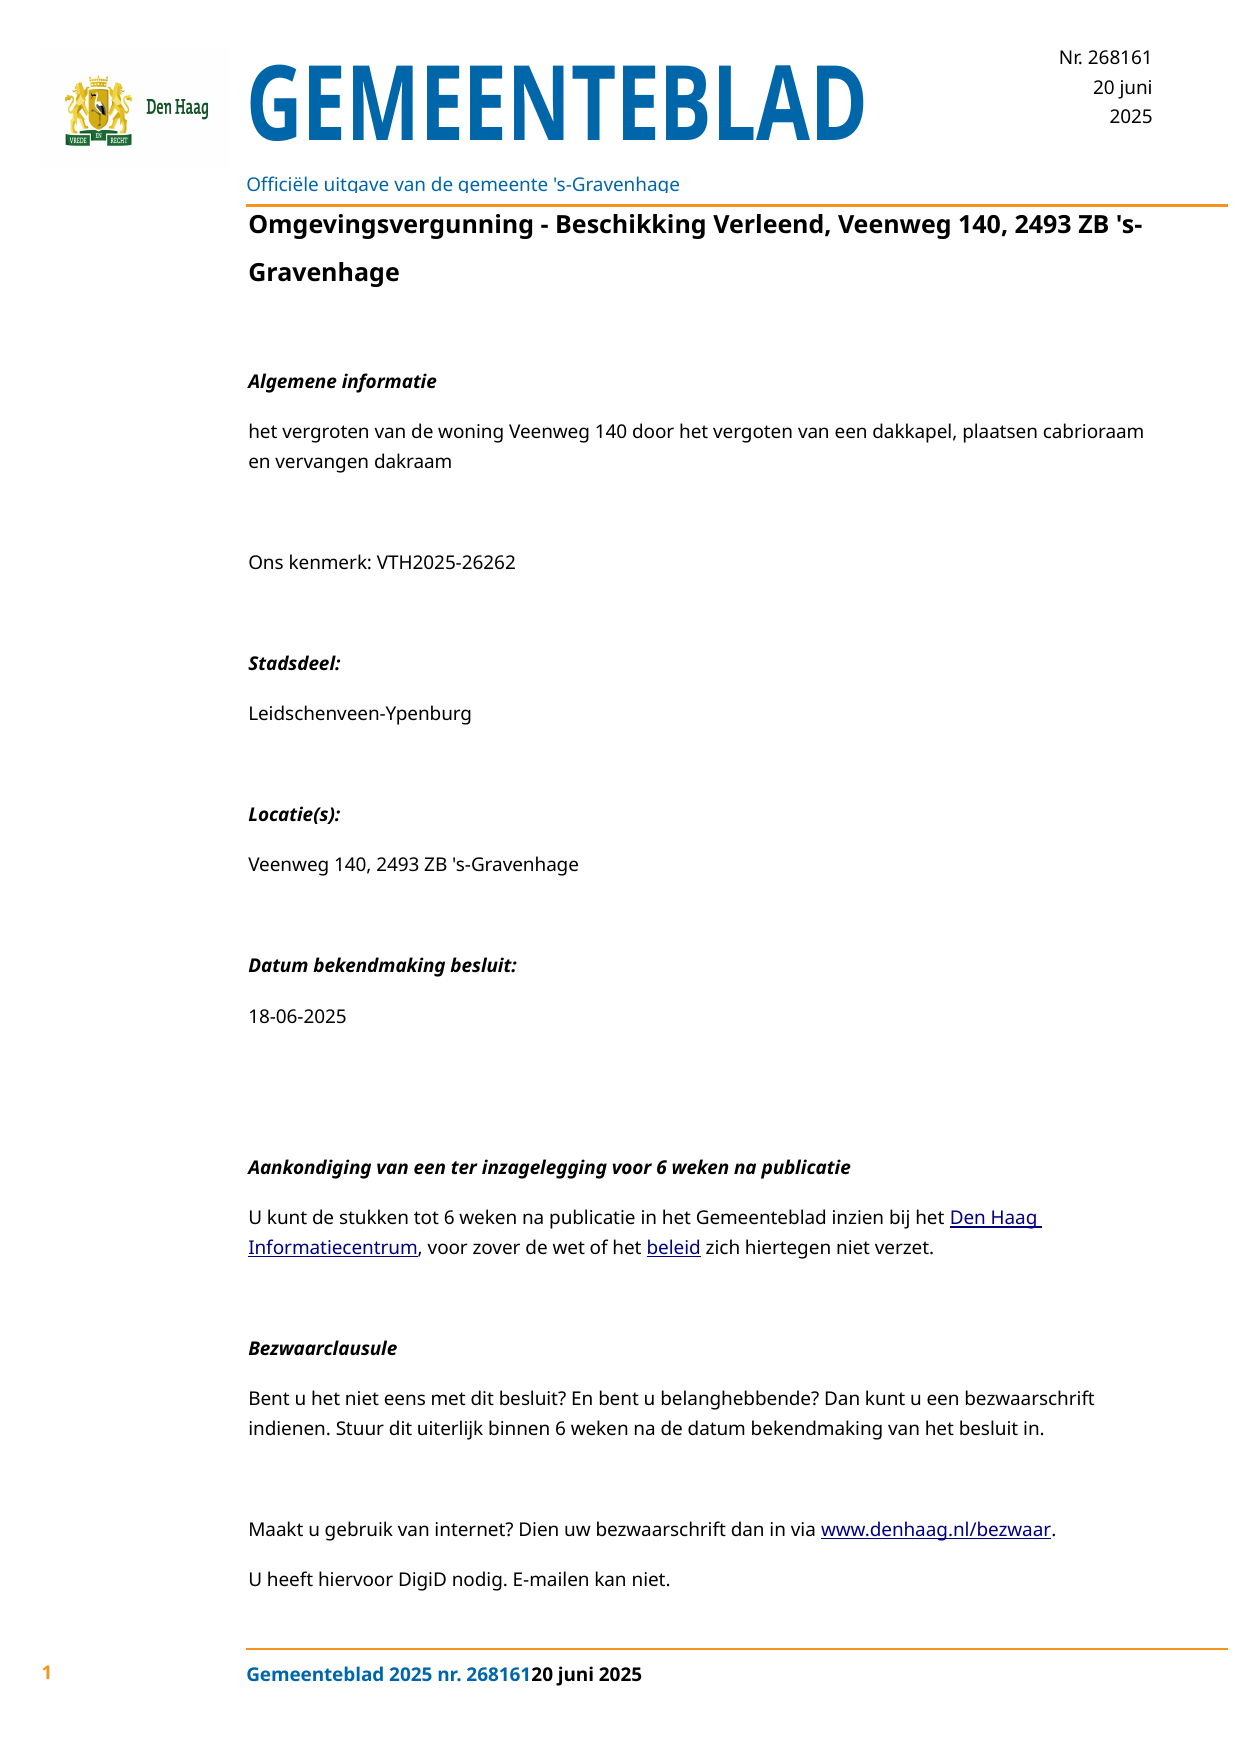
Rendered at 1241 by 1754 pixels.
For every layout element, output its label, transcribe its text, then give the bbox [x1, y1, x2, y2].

text Algemene informatie [248, 368, 1152, 394]
picture [41, 47, 231, 172]
text Aankondiging van een ter inzagelegging voor 6 weken na publicatie [248, 1154, 1152, 1180]
text Maakt u gebruik van internet? Dien uw bezwaarschrift dan in via www.denhaag.nl/bezwaar. [248, 1516, 1152, 1542]
text het vergroten van de woning Veenweg 140 door het vergoten van een dakkapel, plaatsen cabrioraam en vervangen dakraam [248, 419, 1152, 474]
text Locatie(s): [248, 801, 1152, 827]
text Ons kenmerk: VTH2025-26262 [248, 549, 1152, 575]
text Stadsdeel: [248, 650, 1152, 676]
text Bent u het niet eens met dit besluit? En bent u belanghebbende? Dan kunt u een bezwaarschrift indienen. Stuur dit uiterlijk binnen 6 weken na de datum bekendmaking van het besluit in. [248, 1385, 1152, 1441]
text U heeft hiervoor DigiD nodig. E-mailen kan niet. [248, 1566, 1152, 1592]
text Veenweg 140, 2493 ZB 's-Gravenhage [248, 852, 1152, 877]
text U kunt de stukken tot 6 weken na publicatie in het Gemeenteblad inzien bij het Den Haag Informatiecentrum, voor zover de wet of het beleid zich hiertegen niet verzet. [248, 1204, 1152, 1260]
text 18-06-2025 [248, 1003, 1152, 1029]
text Leidschenveen-Ypenburg [248, 700, 1152, 726]
text Omgevingsvergunning - Beschikking Verleend, Veenweg 140, 2493 ZB 's-Gravenhage [248, 207, 1152, 288]
text Datum bekendmaking besluit: [248, 952, 1152, 978]
text Bezwaarclausule [248, 1335, 1152, 1361]
